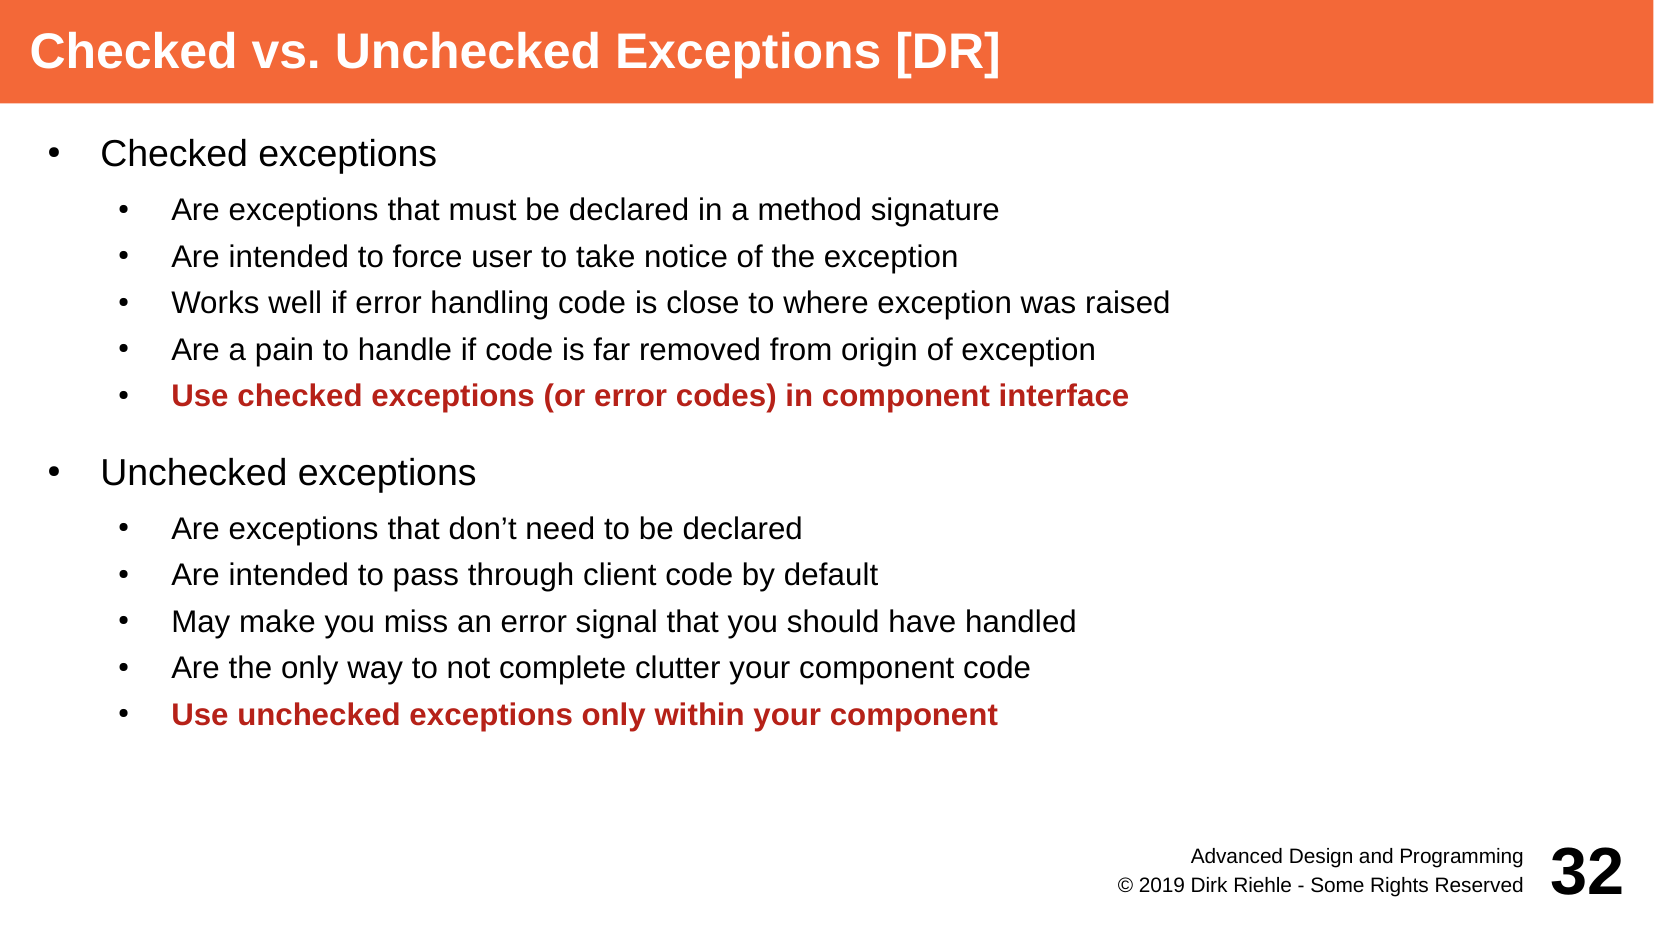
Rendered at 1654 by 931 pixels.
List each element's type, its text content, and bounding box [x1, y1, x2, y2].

list Checked exceptions Are exceptions that must be declared in a method signature Are intended to force user to take notice of the exception Works well if error handling code is close to where exception was raised Are a pain to handle if code is far removed from origin of exception Use checked exceptions (or error codes) in component interface Unchecked exceptions Are exceptions that don’t need to be declared Are intended to pass through client code by default May make you miss an error signal that you should have handled Are the only way to not complete clutter your component code Use unchecked exceptions only within your component [29, 132, 1625, 813]
title Checked vs. Unchecked Exceptions [DR] [0, 0, 1654, 104]
